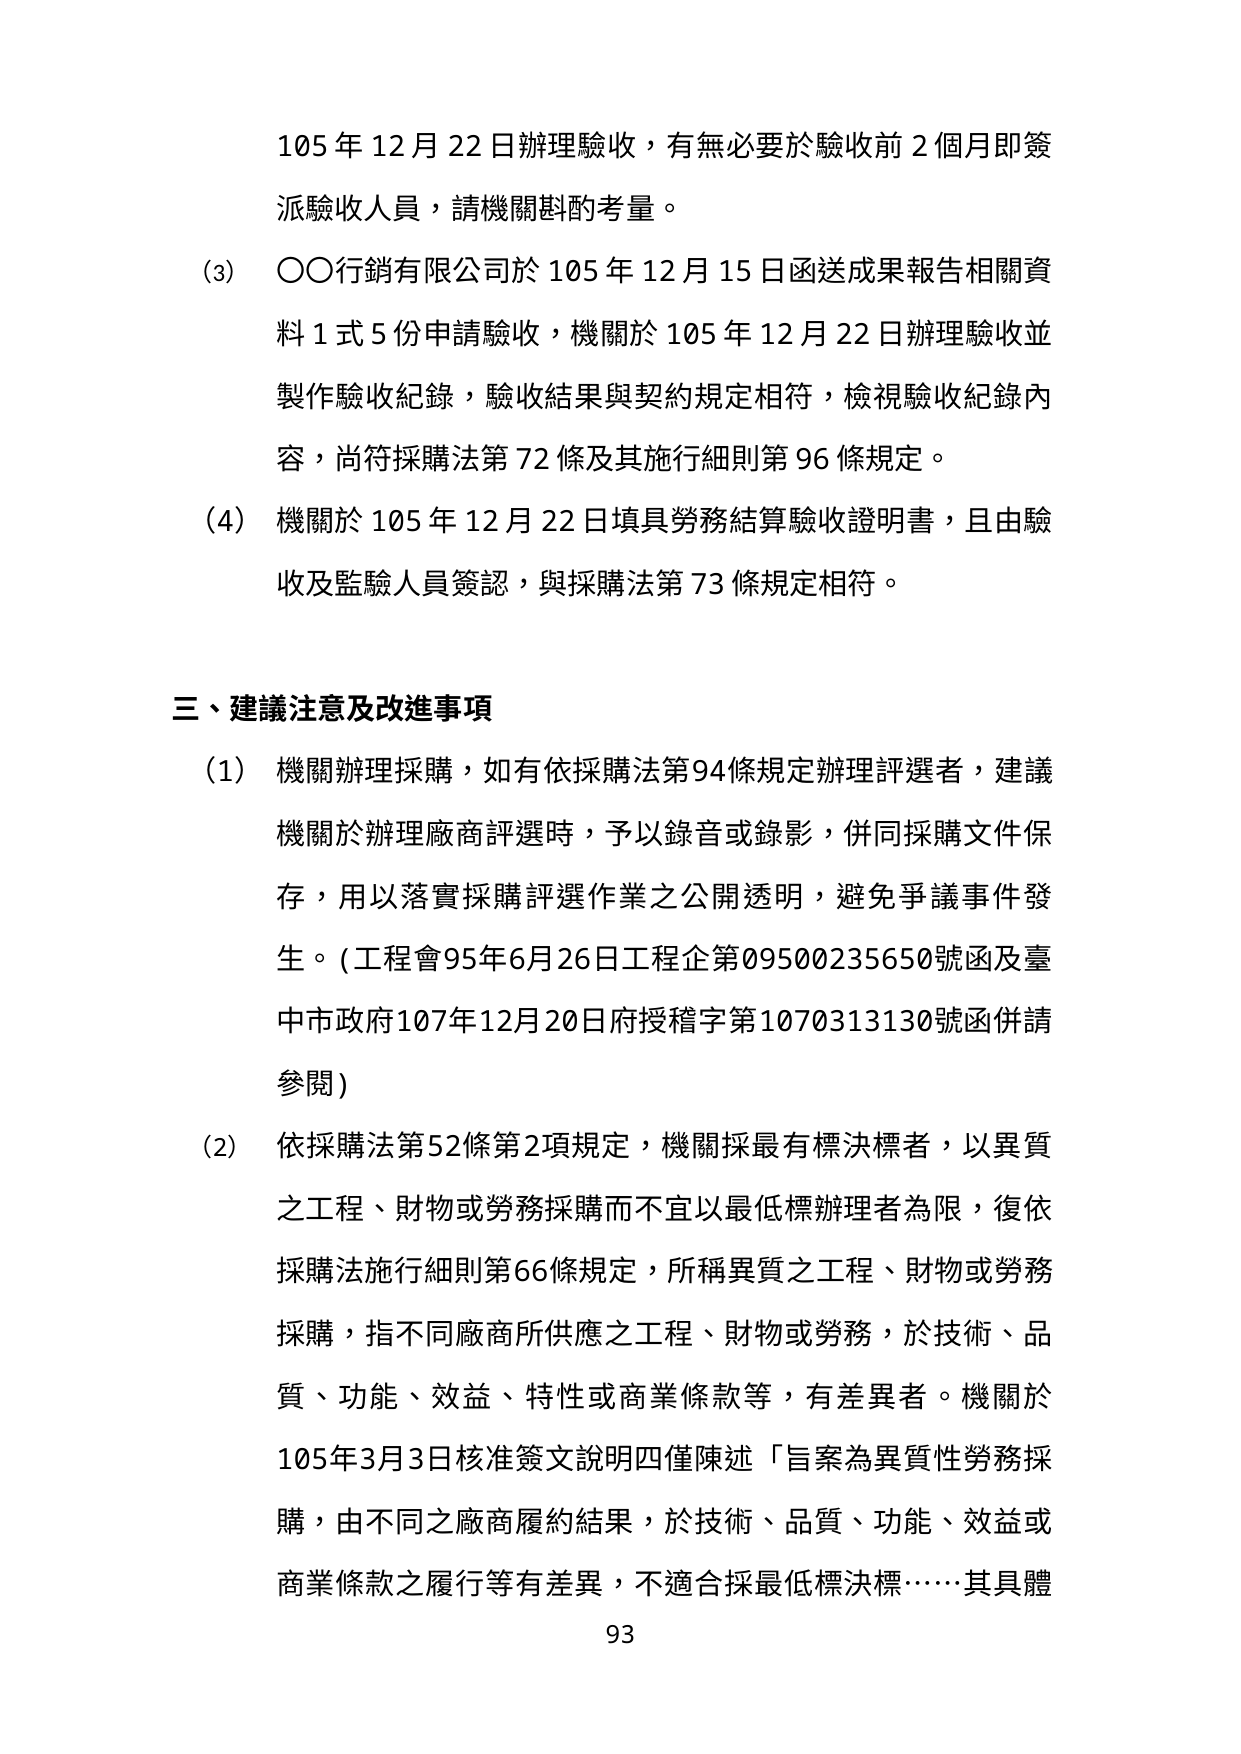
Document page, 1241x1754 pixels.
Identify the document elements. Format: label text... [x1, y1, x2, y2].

list 105年12月22日辦理驗收，有無必要於驗收前2個月即簽派驗收人員，請機關斟酌考量。 [187, 103, 1053, 228]
list 〇〇行銷有限公司於105年12月15日函送成果報告相關資料1式5份申請驗收，機關於105年12月22日辦理驗收並製作驗收紀錄，驗收結果與契約規定相符，檢視驗收紀錄內容，尚符採購法第72條及其施行細則第96條規定。 [187, 228, 1053, 478]
list 依採購法第52條第2項規定，機關採最有標決標者，以異質之工程、財物或勞務採購而不宜以最低標辦理者為限，復依採購法施行細則第66條規定，所稱異質之工程、財物或勞務採購，指不同廠商所供應之工程、財物或勞務，於技術、品質、功能、效益、特性或商業條款等，有差異者。機關於105年3月3日核准簽文說明四僅陳述「旨案為異質性勞務採購，由不同之廠商履約結果，於技術、品質、功能、效益或商業條款之履行等有差異，不適合採最低標決標……其具體 [187, 1103, 1053, 1603]
text 三、建議注意及改進事項 [171, 665, 1053, 728]
list 機關辦理採購，如有依採購法第94條規定辦理評選者，建議機關於辦理廠商評選時，予以錄音或錄影，併同採購文件保存，用以落實採購評選作業之公開透明，避免爭議事件發生。(工程會95年6月26日工程企第09500235650號函及臺中市政府107年12月20日府授稽字第1070313130號函併請參閱) [187, 728, 1053, 1103]
list 機關於105年12月22日填具勞務結算驗收證明書，且由驗收及監驗人員簽認，與採購法第73條規定相符。 [187, 478, 1053, 603]
